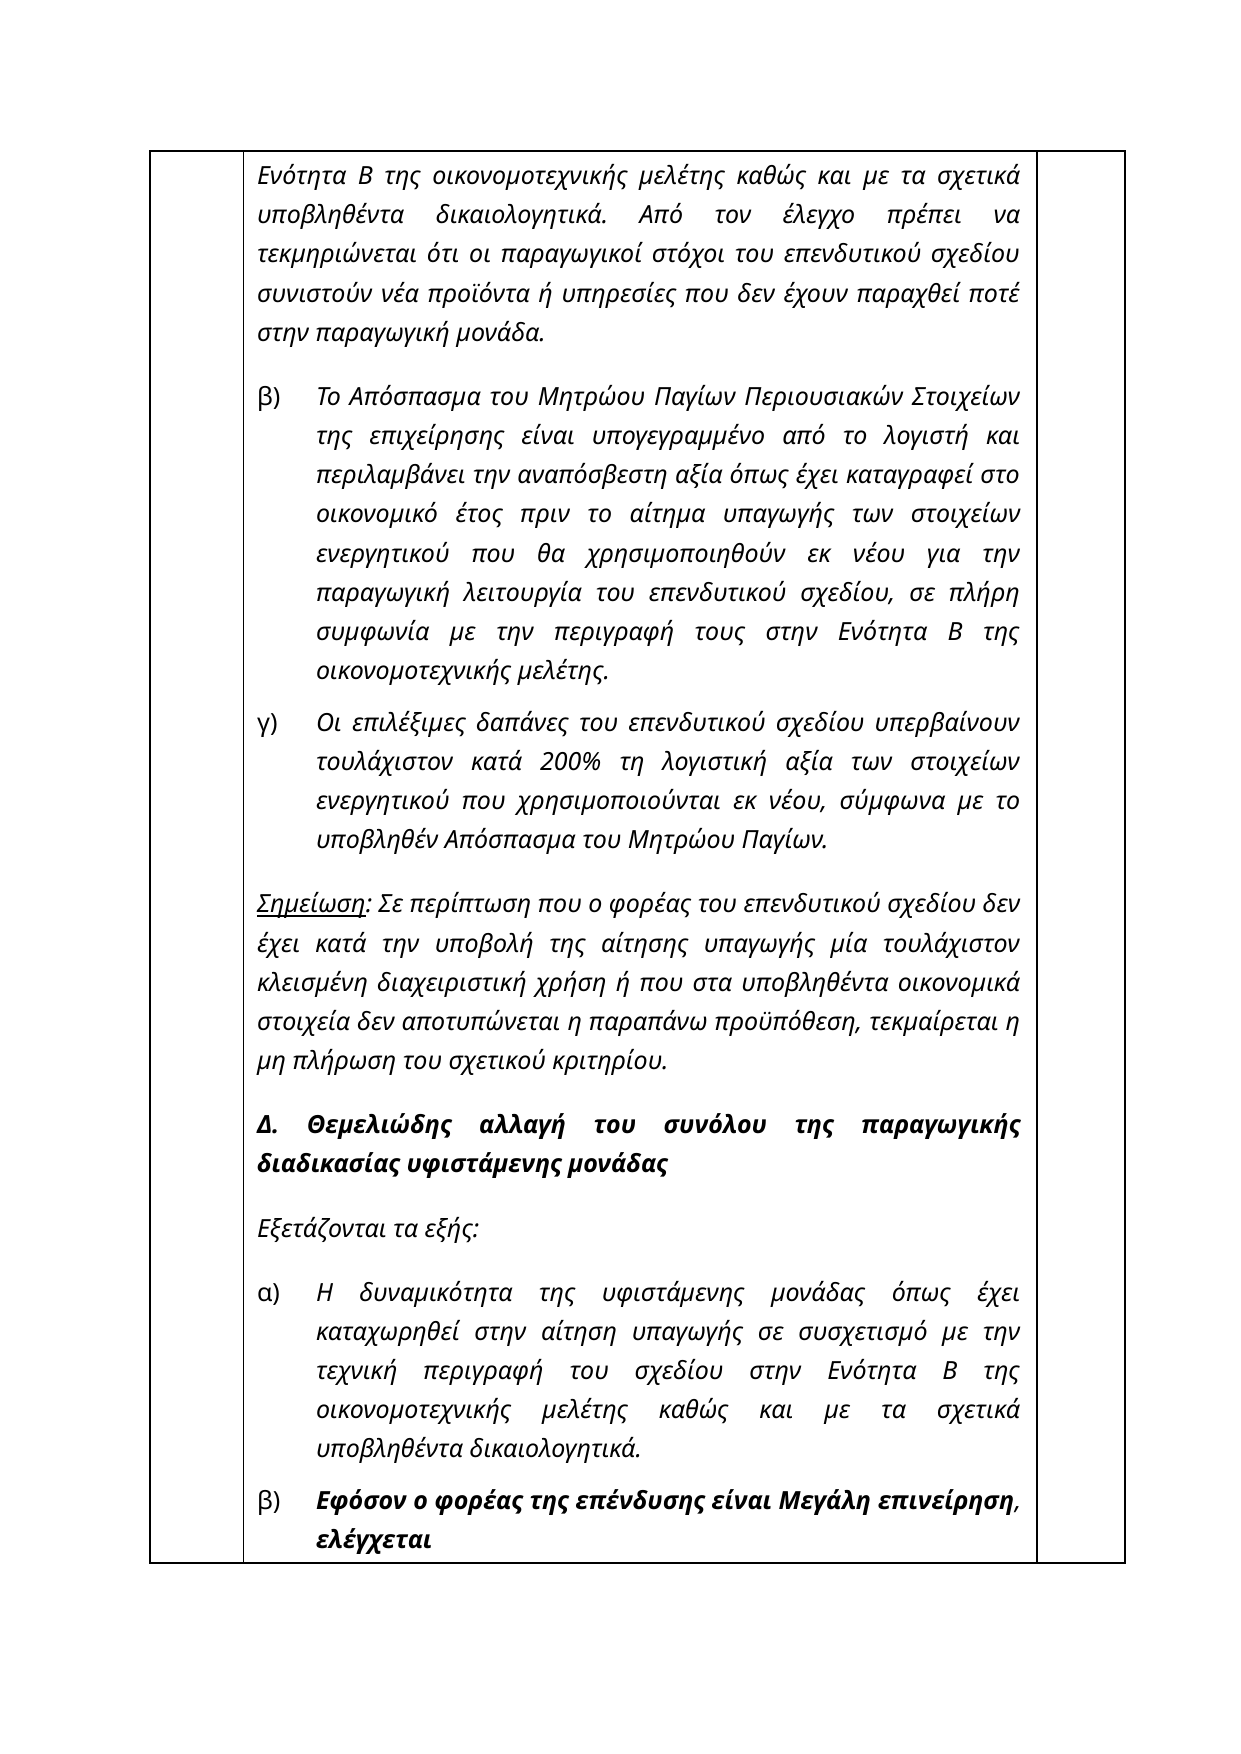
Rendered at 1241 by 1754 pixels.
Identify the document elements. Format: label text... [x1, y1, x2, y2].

table_header [1038, 152, 1124, 1562]
table_header Ενότητα Β της οικονομοτεχνικής μελέτης καθώς και με τα σχετικά υποβληθέντα δικαιολογητικά. Από τον έλεγχο πρέπει να τεκμηριώνεται ότι οι παραγωγικοί στόχοι του επενδυτικού σχεδίου συνιστούν νέα προϊόντα ή υπηρεσίες που δεν έχουν παραχθεί ποτέ στην παραγωγική μονάδα. β) Το Απόσπασμα του Μητρώου Παγίων Περιουσιακών Στοιχείων της επιχείρησης είναι υπογεγραμμένο από το λογιστή και περιλαμβάνει την αναπόσβεστη αξία όπως έχει καταγραφεί στο οικονομικό έτος πριν το αίτημα υπαγωγής των στοιχείων ενεργητικού που θα χρησιμοποιηθούν εκ νέου για την παραγωγική λειτουργία του επενδυτικού σχεδίου, σε πλήρη συμφωνία με την περιγραφή τους στην Ενότητα Β της οικονομοτεχνικής μελέτης. γ) Οι επιλέξιμες δαπάνες του επενδυτικού σχεδίου υπερβαίνουν τουλάχιστον κατά 200% τη λογιστική αξία των στοιχείων ενεργητικού που χρησιμοποιούνται εκ νέου, σύμφωνα με το υποβληθέν Απόσπασμα του Μητρώου Παγίων. Σημείωση: Σε περίπτωση που ο φορέας του επενδυτικού σχεδίου δεν έχει κατά την υποβολή της αίτησης υπαγωγής μία τουλάχιστον κλεισμένη διαχειριστική χρήση ή που στα υποβληθέντα οικονομικά στοιχεία δεν αποτυπώνεται η παραπάνω προϋπόθεση, τεκμαίρεται η μη πλήρωση του σχετικού κριτηρίου. Δ. Θεμελιώδης αλλαγή του συνόλου της παραγωγικής διαδικασίας υφιστάμενης μονάδας Εξετάζονται τα εξής: α) Η δυναμικότητα της υφιστάμενης μονάδας όπως έχει καταχωρηθεί στην αίτηση υπαγωγής σε συσχετισμό με την τεχνική περιγραφή του σχεδίου στην Ενότητα Β της οικονομοτεχνικής μελέτης καθώς και με τα σχετικά υποβληθέντα δικαιολογητικά. β) Εφόσον ο φορέας της επένδυσης είναι Μεγάλη επινείρηση, ελέγχεται [244, 152, 1036, 1562]
table_header [151, 152, 243, 1562]
